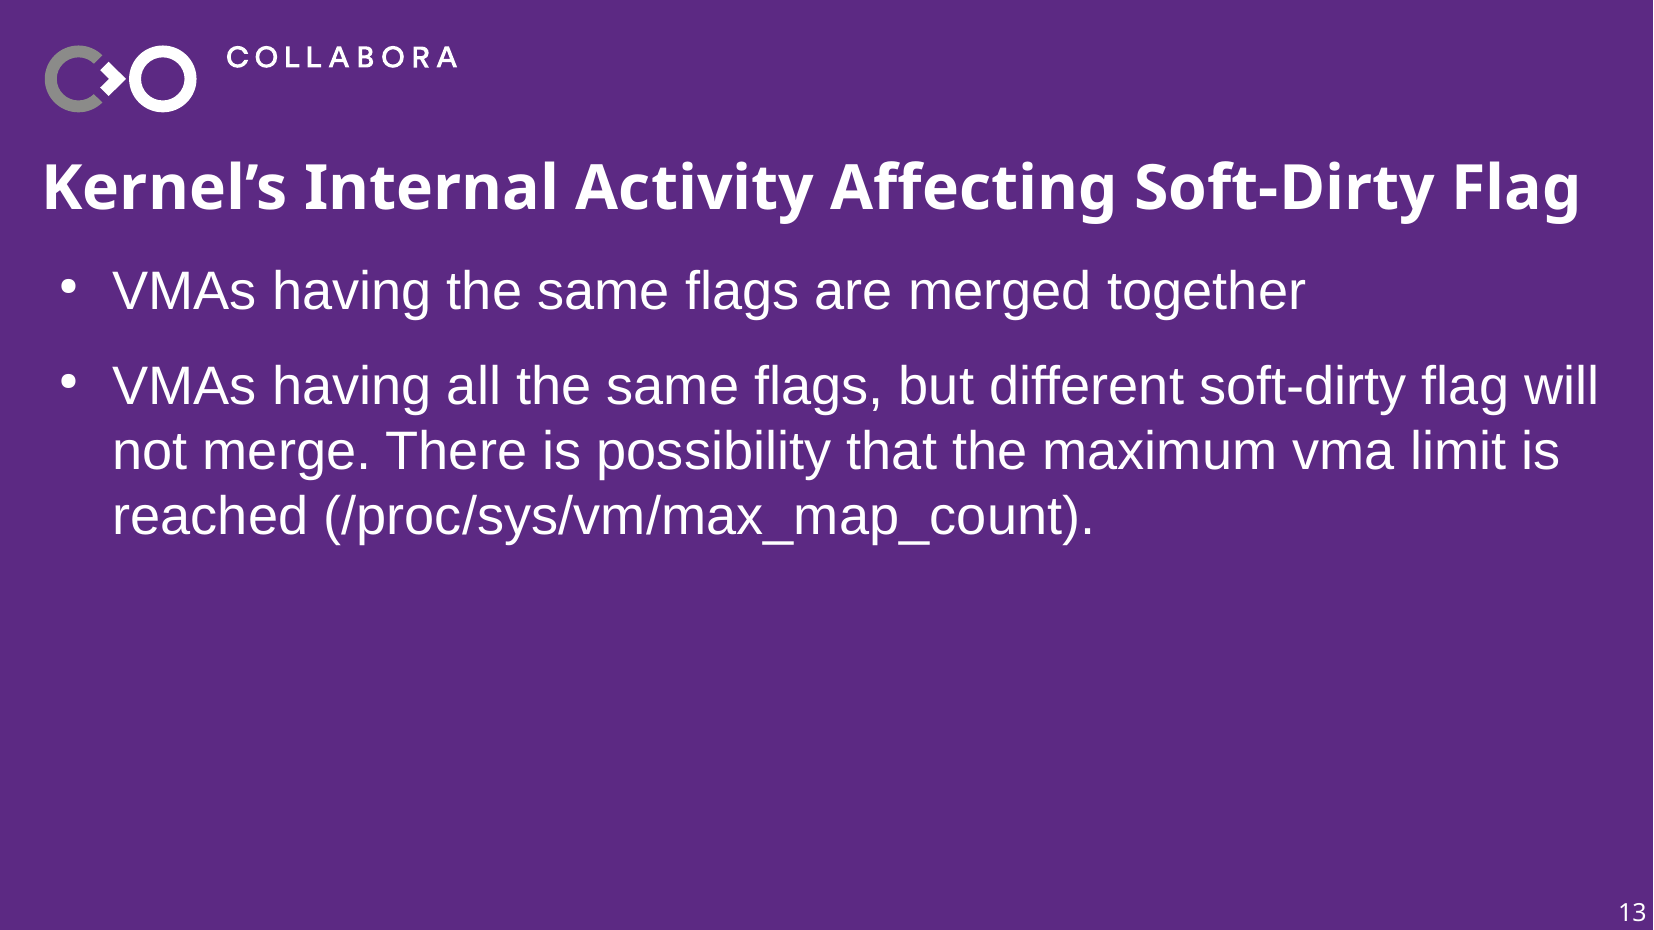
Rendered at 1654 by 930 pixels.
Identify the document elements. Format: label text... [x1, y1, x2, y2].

list VMAs having the same flags are merged together VMAs having all the same flags, but different soft-dirty flag will not merge. There is possibility that the maximum vma limit is reached (/proc/sys/vm/max_map_count). [41, 255, 1614, 780]
title Kernel’s Internal Activity Affecting Soft-Dirty Flag [41, 146, 1614, 255]
